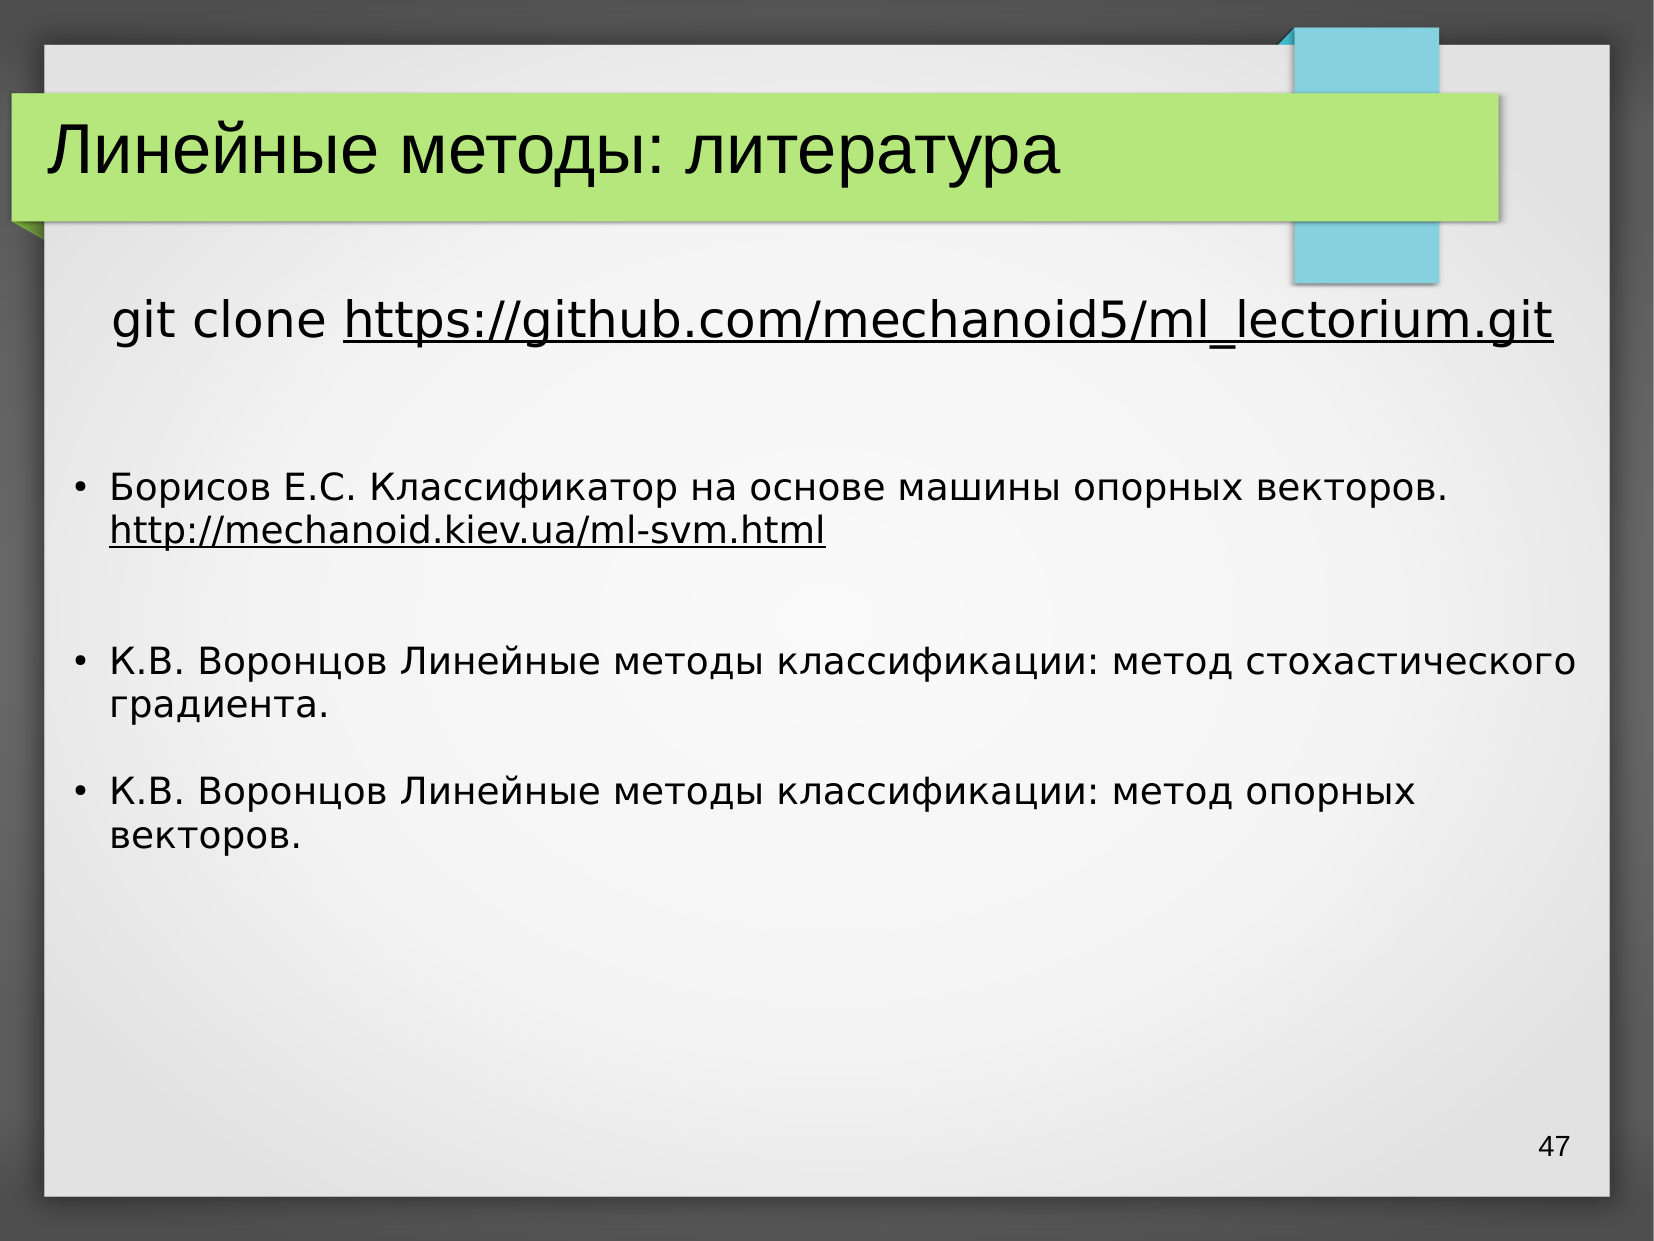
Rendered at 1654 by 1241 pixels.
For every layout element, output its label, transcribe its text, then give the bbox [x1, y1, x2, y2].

title Линейные методы: литература [47, 109, 1501, 190]
text_box git clone https://github.com/mechanoid5/ml_lectorium.git Борисов Е.С. Классификатор на основе машины опорных векторов. http://mechanoid.kiev.ua/ml-svm.html К.В. Воронцов Линейные методы классификации: метод стохастического градиента. К.В. Воронцов Линейные методы классификации: метод опорных векторов. [59, 283, 1607, 1134]
picture [0, 0, 1654, 1241]
